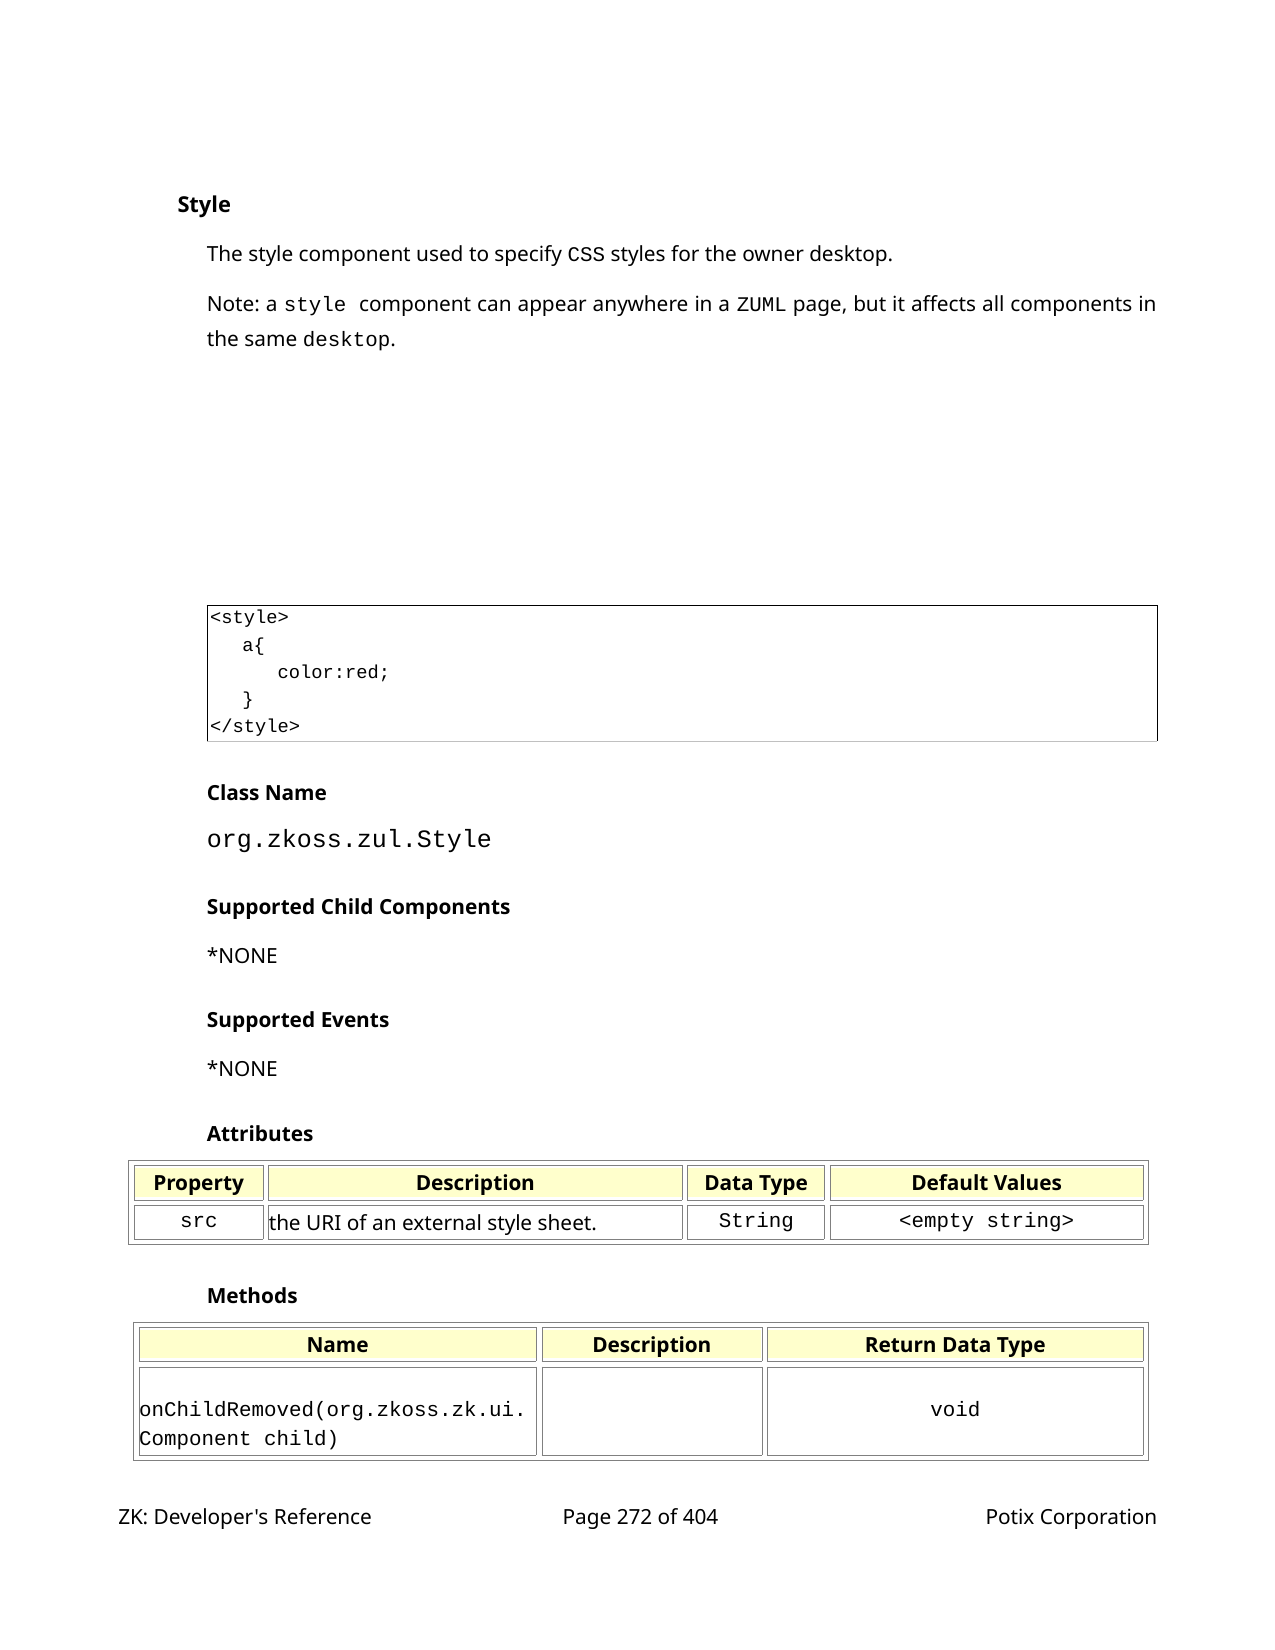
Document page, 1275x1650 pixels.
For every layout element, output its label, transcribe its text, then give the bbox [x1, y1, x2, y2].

text color:red; [208, 660, 1157, 684]
text Note: a style component can appear anywhere in a ZUML page, but it affects all components in the same desktop. [207, 289, 1157, 353]
text a{ [208, 633, 1157, 657]
table_header Property [131, 1161, 266, 1199]
table_header Name [136, 1323, 539, 1361]
subtitle Methods [207, 1281, 1157, 1309]
table_header Description [266, 1161, 685, 1199]
text *NONE [207, 941, 1157, 969]
text } [208, 687, 1157, 711]
subtitle Supported Events [207, 1006, 1157, 1034]
table_cell [543, 1368, 762, 1455]
table_cell the URI of an external style sheet. [266, 1200, 685, 1239]
table_cell onChildRemoved(org.zkoss.zk.ui.Component child) [136, 1361, 539, 1455]
text </style> [208, 714, 1157, 741]
table_cell src [131, 1200, 266, 1239]
subtitle Class Name [207, 778, 1157, 806]
table_cell [539, 1361, 764, 1455]
text <style> [208, 606, 1157, 630]
subtitle Style [177, 189, 1157, 219]
subtitle Supported Child Components [207, 892, 1157, 920]
table_cell String [685, 1200, 827, 1239]
text *NONE [207, 1054, 1157, 1083]
text The style component used to specify CSS styles for the owner desktop. [207, 239, 1157, 268]
table_header Default Values [827, 1161, 1146, 1199]
text org.zkoss.zul.Style [207, 827, 1157, 855]
table_header Return Data Type [764, 1323, 1146, 1361]
table_cell <empty string> [827, 1200, 1146, 1239]
subtitle Attributes [207, 1119, 1157, 1148]
table_header Description [539, 1323, 764, 1361]
table_header Data Type [685, 1161, 827, 1199]
table_cell void [764, 1361, 1146, 1455]
